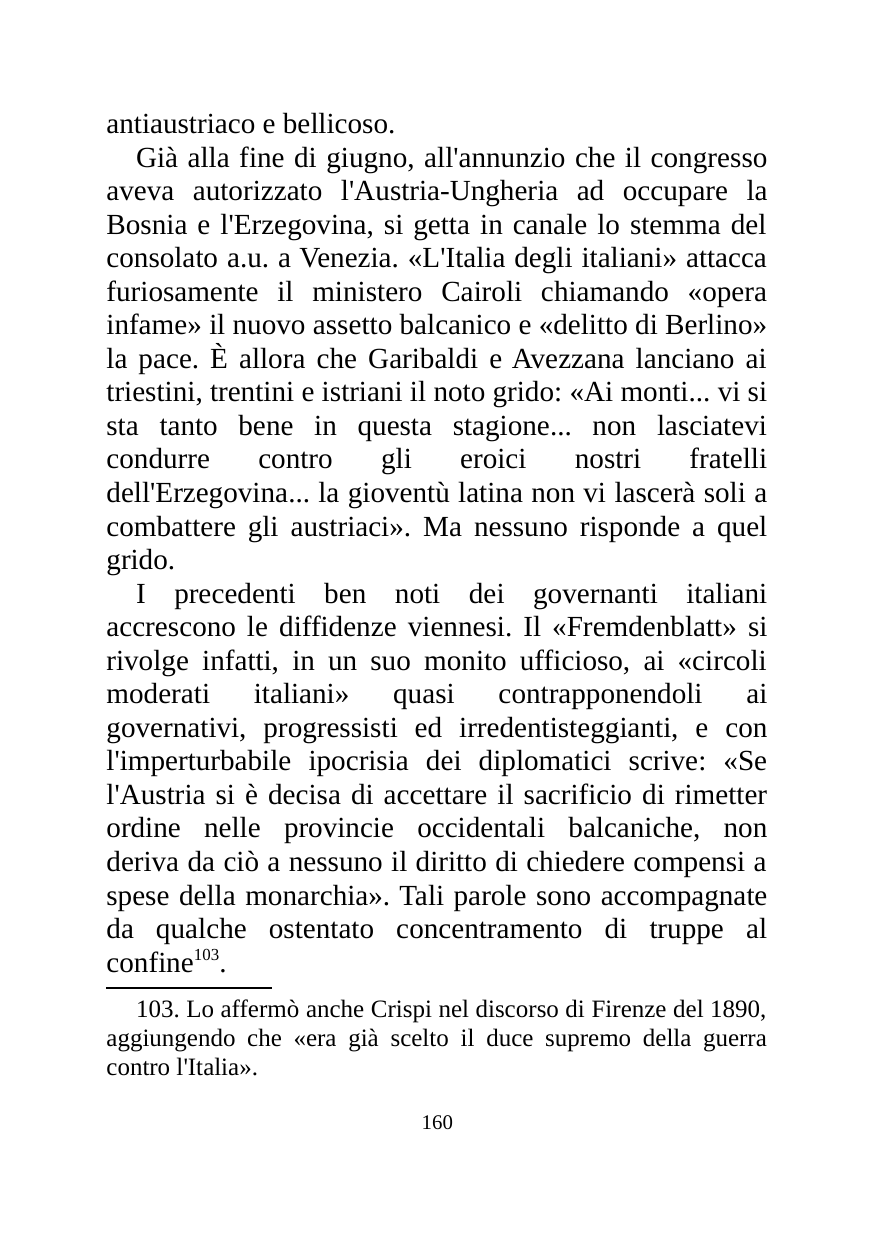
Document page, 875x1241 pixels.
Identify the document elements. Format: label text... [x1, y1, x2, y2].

text I precedenti ben noti dei governanti italiani accrescono le diffidenze viennesi. Il «Fremdenblatt» si rivolge infatti, in un suo monito ufficioso, ai «circoli moderati italiani» quasi contrapponendoli ai governativi, progressisti ed irredentisteggianti, e con l'imperturbabile ipocrisia dei diplomatici scrive: «Se l'Austria si è decisa di accettare il sacrificio di rimetter ordine nelle provincie occidentali balcaniche, non deriva da ciò a nessuno il diritto di chiedere compensi a spese della monarchia». Tali parole sono accompagnate da qualche ostentato concentramento di truppe al confine. [106, 576, 768, 978]
text Già alla fine di giugno, all'annunzio che il congresso aveva autorizzato l'Austria-Ungheria ad occupare la Bosnia e l'Erzegovina, si getta in canale lo stemma del consolato a.u. a Venezia. «L'Italia degli italiani» attacca furiosamente il ministero Cairoli chiamando «opera infame» il nuovo assetto balcanico e «delitto di Berlino» la pace. È allora che Garibaldi e Avezzana lanciano ai triestini, trentini e istriani il noto grido: «Ai monti... vi si sta tanto bene in questa stagione... non lasciatevi condurre contro gli eroici nostri fratelli dell'Erzegovina... la gioventù latina non vi lascerà soli a combattere gli austriaci». Ma nessuno risponde a quel grido. [106, 140, 768, 576]
text . Lo affermò anche Crispi nel discorso di Firenze del 1890, aggiungendo che «era già scelto il duce supremo della guerra contro l'Italia». [106, 994, 768, 1080]
text antiaustriaco e bellicoso. [106, 106, 768, 140]
